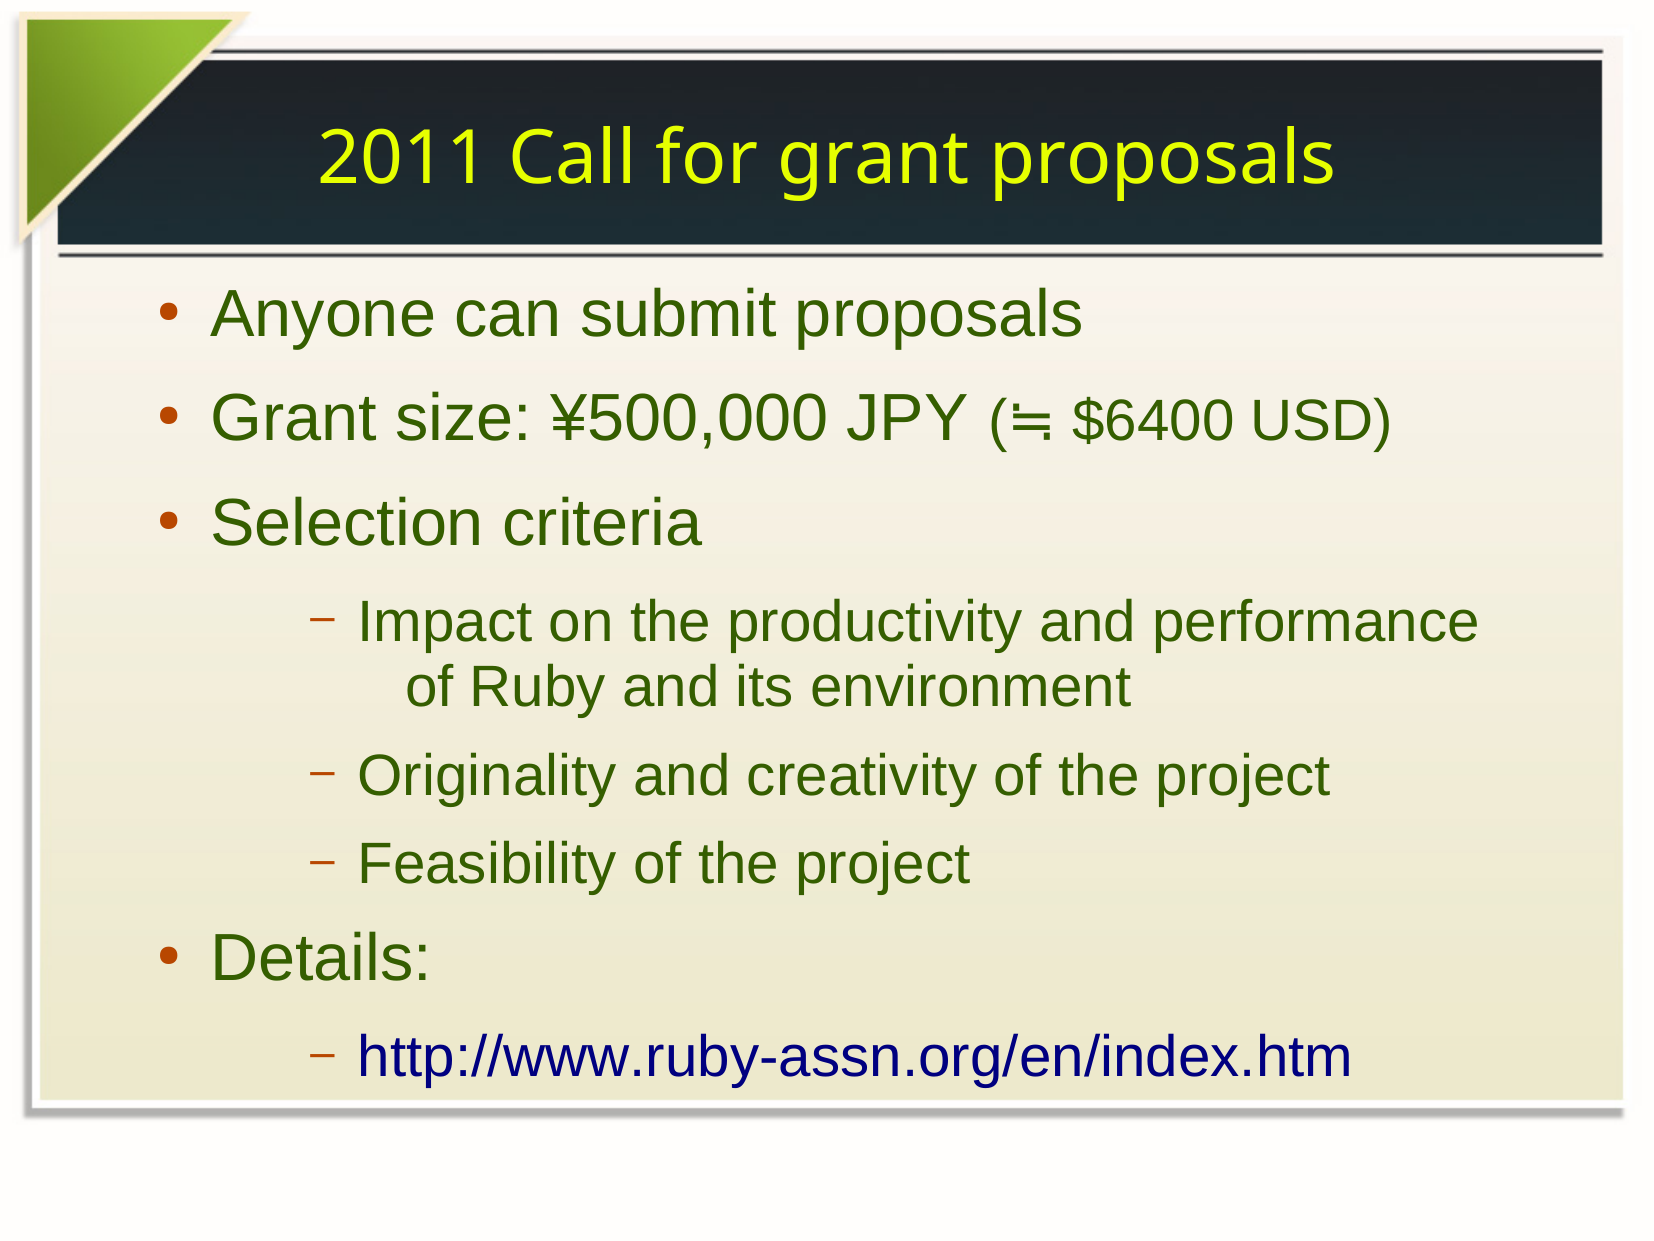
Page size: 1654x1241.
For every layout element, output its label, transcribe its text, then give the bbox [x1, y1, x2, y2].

list Anyone can submit proposals Grant size: ¥500,000 JPY (≒ $6400 USD) Selection criteria Impact on the productivity and performance of Ruby and its environment Originality and creativity of the project Feasibility of the project Details: http://www.ruby-assn.org/en/index.htm [121, 276, 1534, 1098]
title 2011 Call for grant proposals [121, 73, 1534, 237]
picture [0, 0, 1654, 1241]
